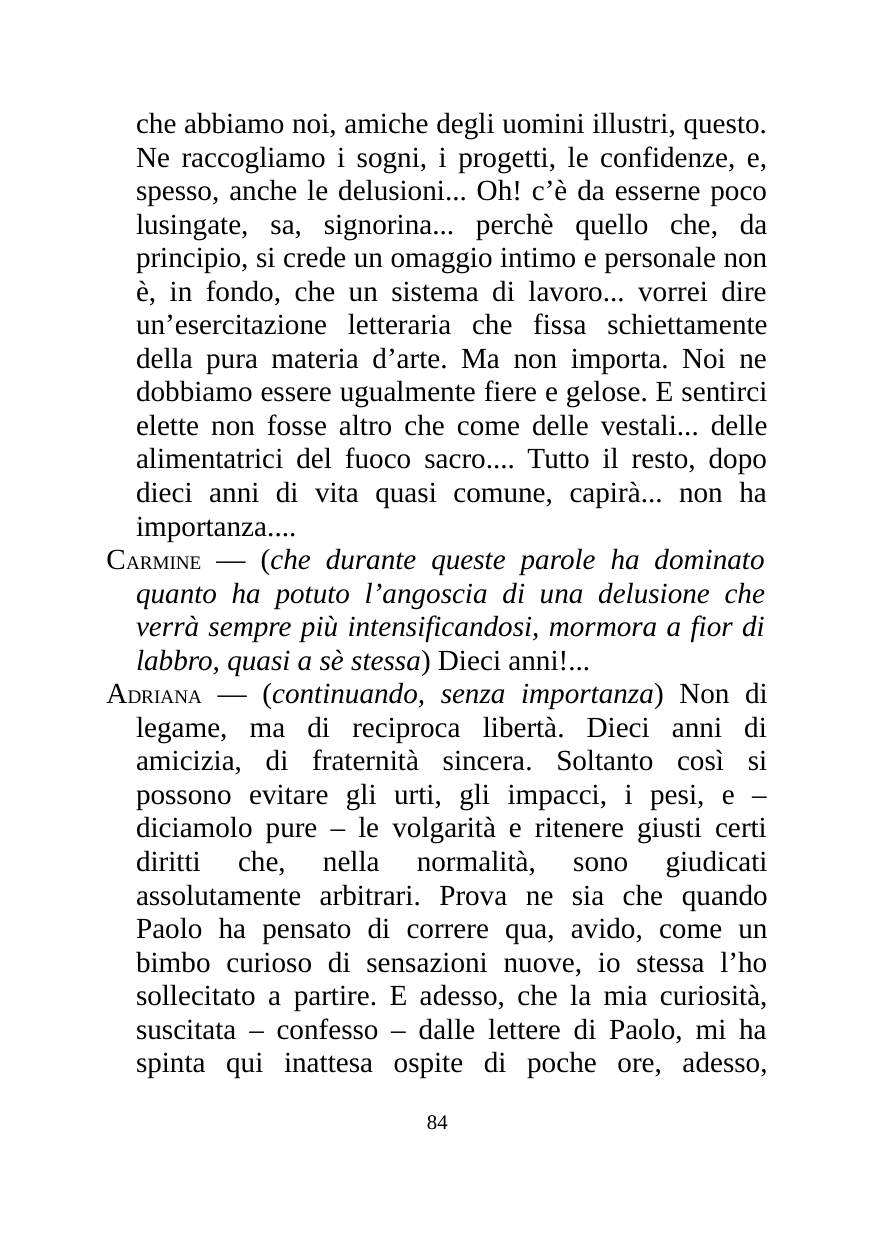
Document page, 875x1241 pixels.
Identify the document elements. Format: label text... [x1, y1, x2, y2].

text Adriana — (continuando, senza importanza) Non di legame, ma di reciproca libertà. Dieci anni di amicizia, di fraternità sincera. Soltanto così si possono evitare gli urti, gli impacci, i pesi, e – diciamolo pure – le volgarità e ritenere giusti certi diritti che, nella normalità, sono giudicati assolutamente arbitrari. Prova ne sia che quando Paolo ha pensato di correre qua, avido, come un bimbo curioso di sensazioni nuove, io stessa l’ho sollecitato a partire. E adesso, che la mia curiosità, suscitata – confesso – dalle lettere di Paolo, mi ha spinta qui inattesa ospite di poche ore, adesso, [106, 676, 768, 1079]
text Carmine — (che durante queste parole ha dominato quanto ha potuto l’angoscia di una delusione che verrà sempre più intensificandosi, mormora a fior di labbro, quasi a sè stessa) Dieci anni!... [106, 542, 768, 676]
text che abbiamo noi, amiche degli uomini illustri, questo. Ne raccogliamo i sogni, i progetti, le confidenze, e, spesso, anche le delusioni... Oh! c’è da esserne poco lusingate, sa, signorina... perchè quello che, da principio, si crede un omaggio intimo e personale non è, in fondo, che un sistema di lavoro... vorrei dire un’esercitazione letteraria che fissa schiettamente della pura materia d’arte. Ma non importa. Noi ne dobbiamo essere ugualmente fiere e gelose. E sentirci elette non fosse altro che come delle vestali... delle alimentatrici del fuoco sacro.... Tutto il resto, dopo dieci anni di vita quasi comune, capirà... non ha importanza.... [106, 106, 768, 542]
